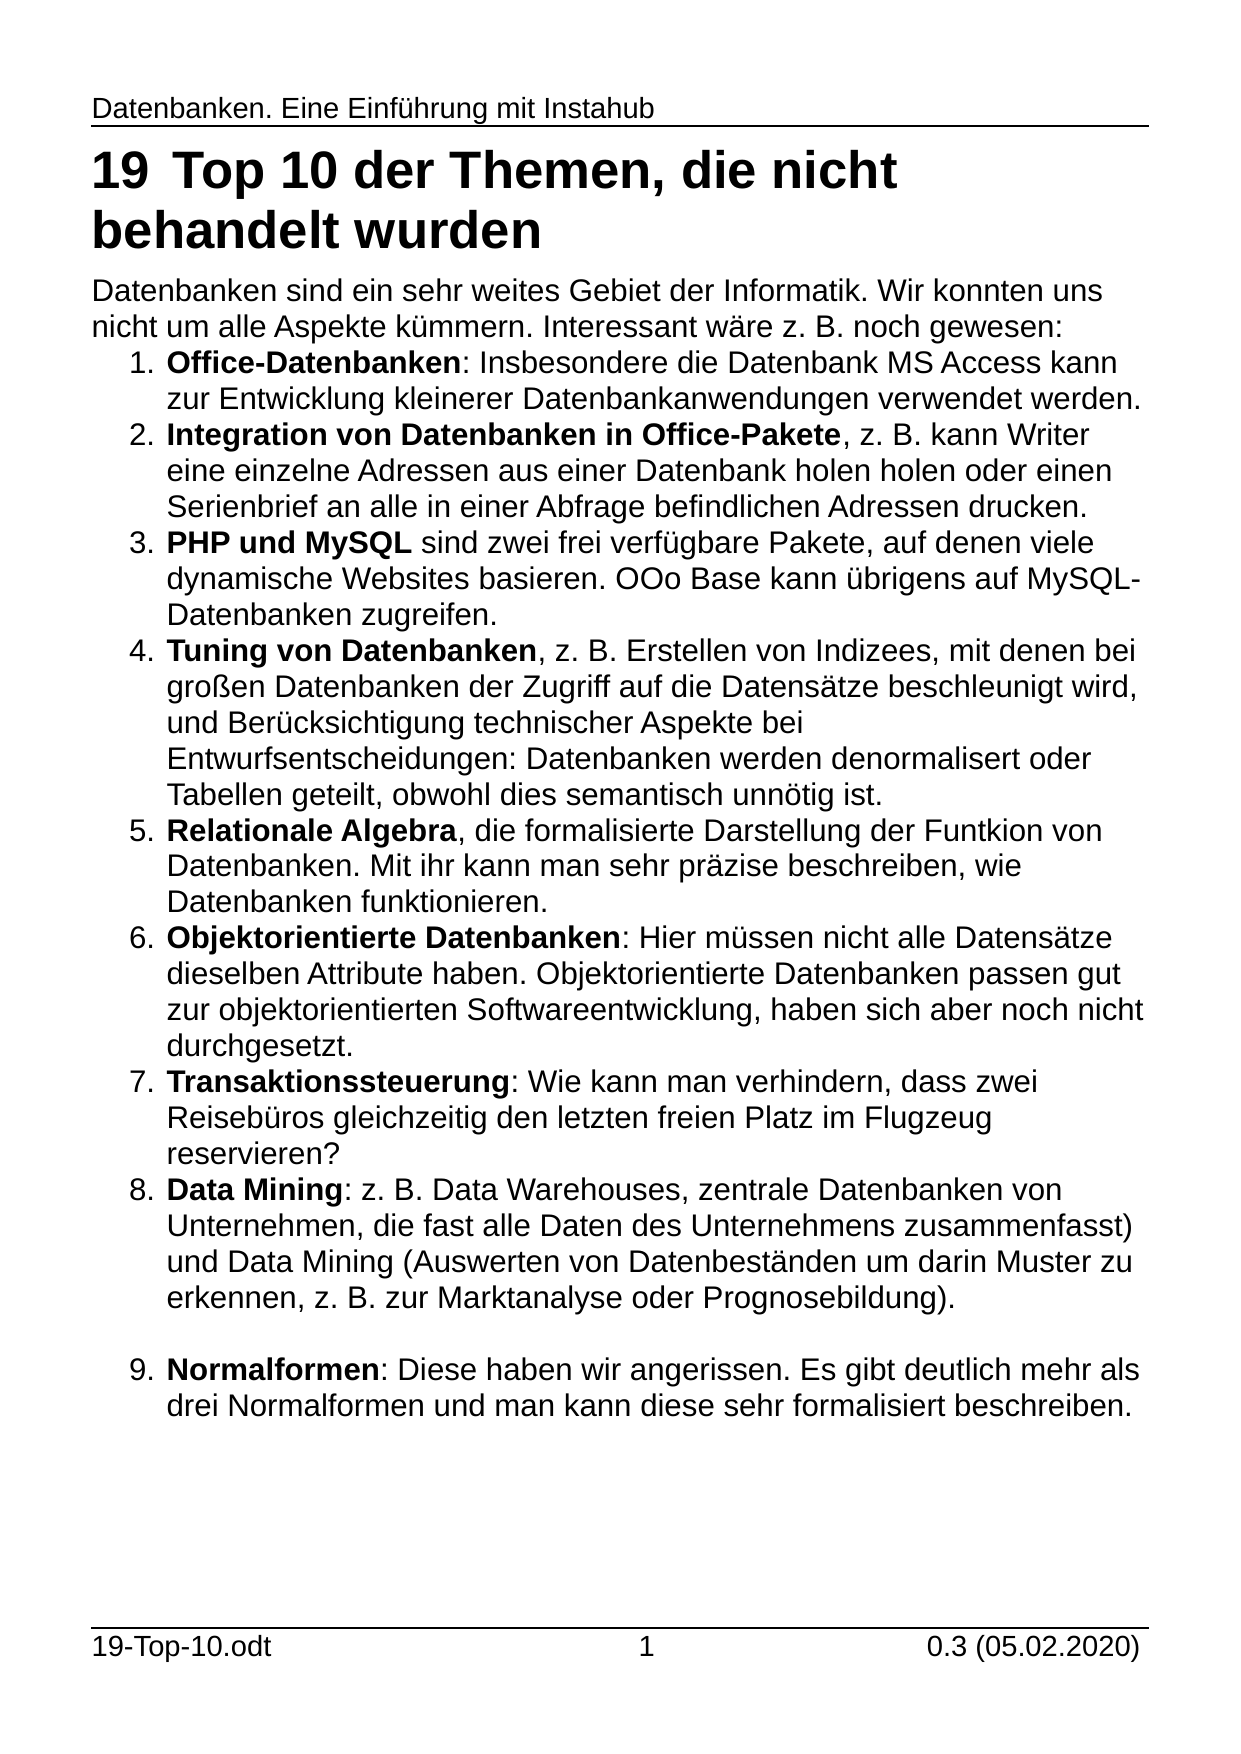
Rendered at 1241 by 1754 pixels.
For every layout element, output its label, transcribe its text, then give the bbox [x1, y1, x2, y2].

list Tuning von Datenbanken, z. B. Erstellen von Indizees, mit denen bei großen Datenbanken der Zugriff auf die Datensätze beschleunigt wird, und Berücksichtigung technischer Aspekte bei Entwurfsentscheidungen: Datenbanken werden denormalisert oder Tabellen geteilt, obwohl dies semantisch unnötig ist. [129, 632, 1149, 812]
list Office-Datenbanken: Insbesondere die Datenbank MS Access kann zur Entwicklung kleinerer Datenbankanwendungen verwendet werden. [129, 344, 1149, 416]
list Objektorientierte Datenbanken: Hier müssen nicht alle Datensätze dieselben Attribute haben. Objektorientierte Datenbanken passen gut zur objektorientierten Softwareentwicklung, haben sich aber noch nicht durchgesetzt. [129, 919, 1149, 1063]
list Transaktionssteuerung: Wie kann man verhindern, dass zwei Reisebüros gleichzeitig den letzten freien Platz im Flugzeug reservieren? [129, 1063, 1149, 1171]
list Relationale Algebra, die formalisierte Darstellung der Funtkion von Datenbanken. Mit ihr kann man sehr präzise beschreiben, wie Datenbanken funktionieren. [129, 812, 1149, 919]
subtitle Top 10 der Themen, die nicht behandelt wurden [91, 139, 1149, 260]
list Integration von Datenbanken in Office-Pakete, z. B. kann Writer eine einzelne Adressen aus einer Datenbank holen holen oder einen Serienbrief an alle in einer Abfrage befindlichen Adressen drucken. [129, 416, 1149, 524]
list PHP und MySQL sind zwei frei verfügbare Pakete, auf denen viele dynamische Websites basieren. OOo Base kann übrigens auf MySQL-Datenbanken zugreifen. [129, 524, 1149, 632]
list Data Mining: z. B. Data Warehouses, zentrale Datenbanken von Unternehmen, die fast alle Daten des Unternehmens zusammenfasst) und Data Mining (Auswerten von Datenbeständen um darin Muster zu erkennen, z. B. zur Marktanalyse oder Prognosebildung). [129, 1171, 1149, 1351]
text Datenbanken sind ein sehr weites Gebiet der Informatik. Wir konnten uns nicht um alle Aspekte kümmern. Interessant wäre z. B. noch gewesen: [91, 272, 1149, 344]
list Normalformen: Diese haben wir angerissen. Es gibt deutlich mehr als drei Normalformen und man kann diese sehr formalisiert beschreiben. [129, 1351, 1149, 1422]
